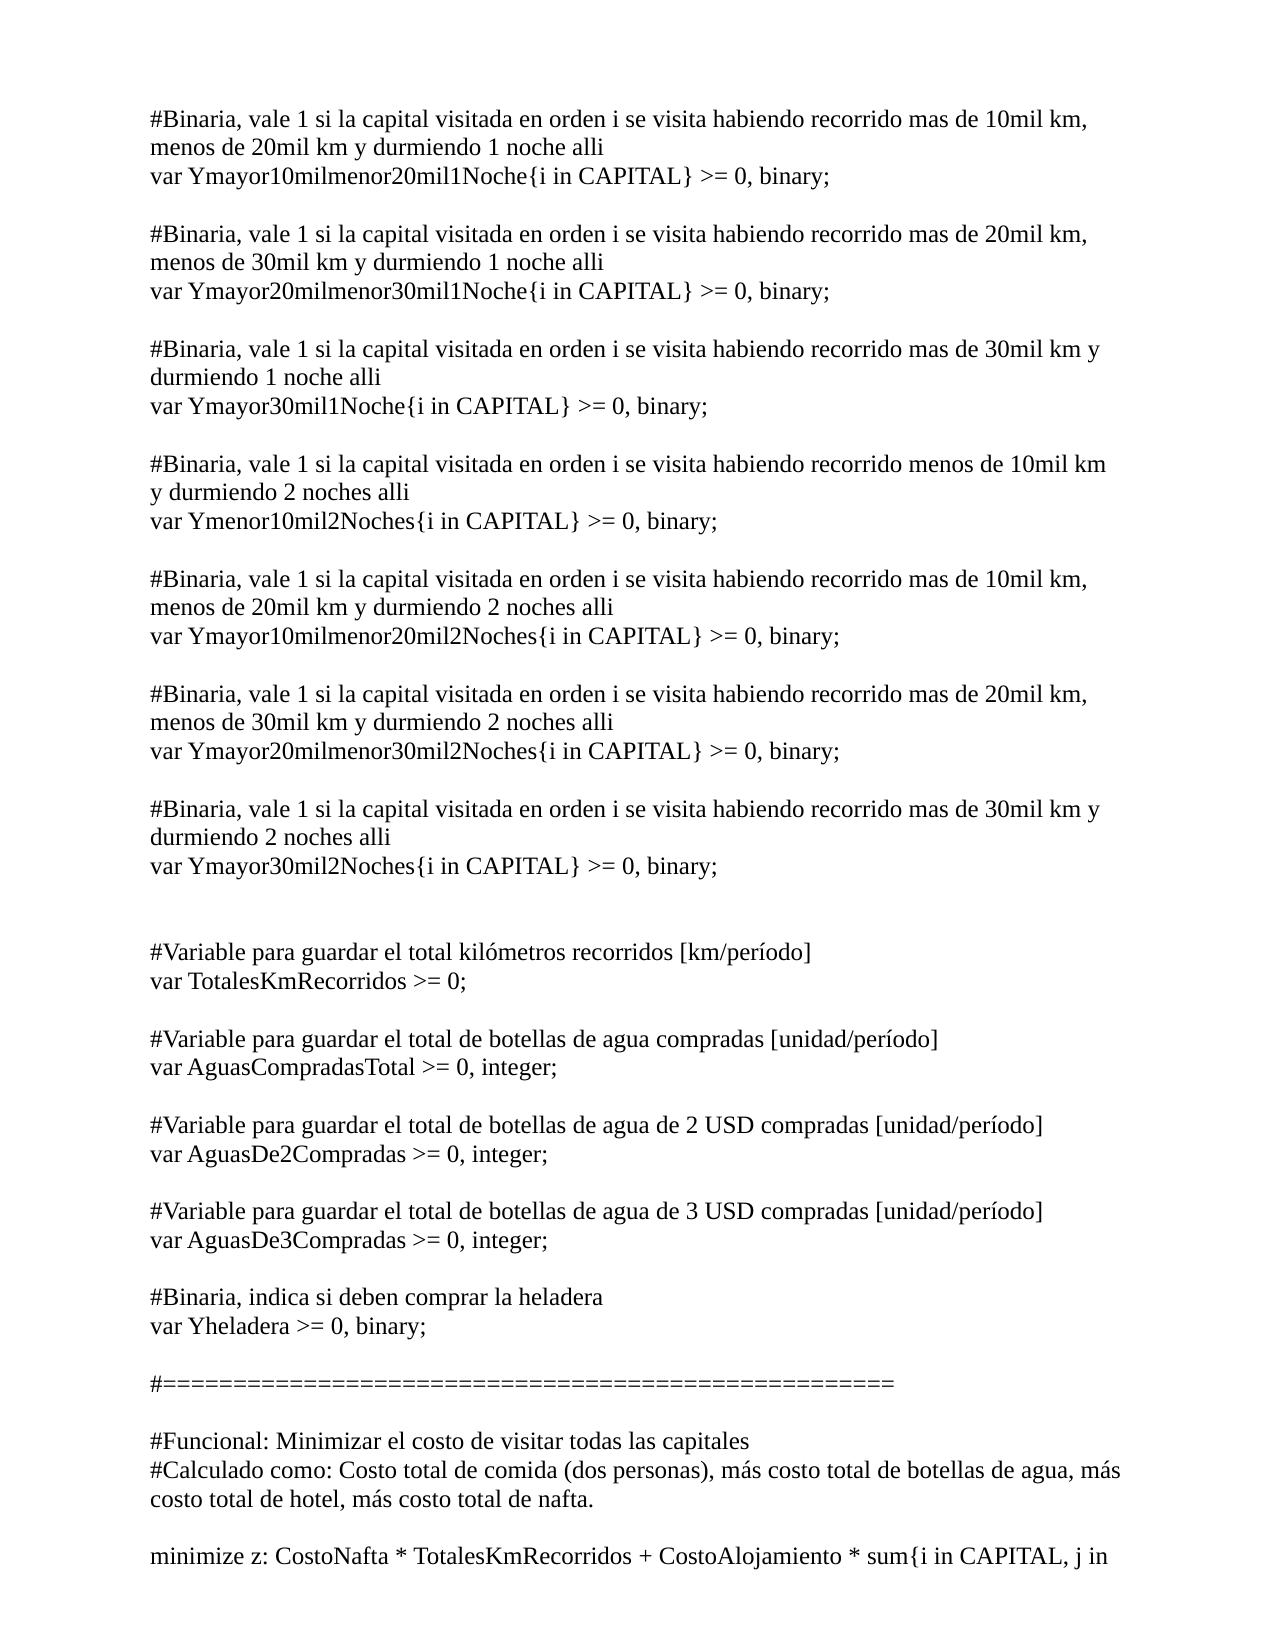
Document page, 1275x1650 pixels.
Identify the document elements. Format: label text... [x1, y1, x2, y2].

text var Ymayor30mil1Noche{i in CAPITAL} >= 0, binary; [150, 391, 1125, 420]
text #Calculado como: Costo total de comida (dos personas), más costo total de botellas de agua, más costo total de hotel, más costo total de nafta. [150, 1455, 1125, 1512]
text var AguasDe2Compradas >= 0, integer; [150, 1139, 1125, 1167]
text #Binaria, vale 1 si la capital visitada en orden i se visita habiendo recorrido mas de 10mil km, menos de 20mil km y durmiendo 1 noche alli [150, 104, 1125, 161]
text #Variable para guardar el total de botellas de agua de 3 USD compradas [unidad/período] [150, 1196, 1125, 1225]
text #Binaria, vale 1 si la capital visitada en orden i se visita habiendo recorrido mas de 30mil km y durmiendo 1 noche alli [150, 334, 1125, 391]
text #==================================================== [150, 1369, 1125, 1397]
text #Binaria, vale 1 si la capital visitada en orden i se visita habiendo recorrido mas de 30mil km y durmiendo 2 noches alli [150, 794, 1125, 851]
text #Variable para guardar el total kilómetros recorridos [km/período] [150, 937, 1125, 966]
text #Binaria, vale 1 si la capital visitada en orden i se visita habiendo recorrido mas de 20mil km, menos de 30mil km y durmiendo 1 noche alli [150, 219, 1125, 276]
text #Binaria, indica si deben comprar la heladera [150, 1282, 1125, 1311]
text var Ymayor10milmenor20mil1Noche{i in CAPITAL} >= 0, binary; [150, 161, 1125, 190]
text var Ymayor20milmenor30mil2Noches{i in CAPITAL} >= 0, binary; [150, 736, 1125, 765]
text var Yheladera >= 0, binary; [150, 1311, 1125, 1340]
text var TotalesKmRecorridos >= 0; [150, 966, 1125, 995]
text #Binaria, vale 1 si la capital visitada en orden i se visita habiendo recorrido mas de 10mil km, menos de 20mil km y durmiendo 2 noches alli [150, 564, 1125, 621]
text #Funcional: Minimizar el costo de visitar todas las capitales [150, 1426, 1125, 1455]
text #Variable para guardar el total de botellas de agua compradas [unidad/período] [150, 1024, 1125, 1052]
text #Binaria, vale 1 si la capital visitada en orden i se visita habiendo recorrido menos de 10mil km y durmiendo 2 noches alli [150, 449, 1125, 506]
text #Binaria, vale 1 si la capital visitada en orden i se visita habiendo recorrido mas de 20mil km, menos de 30mil km y durmiendo 2 noches alli [150, 679, 1125, 736]
text var Ymayor10milmenor20mil2Noches{i in CAPITAL} >= 0, binary; [150, 621, 1125, 650]
text var Ymayor20milmenor30mil1Noche{i in CAPITAL} >= 0, binary; [150, 276, 1125, 305]
text #Variable para guardar el total de botellas de agua de 2 USD compradas [unidad/período] [150, 1110, 1125, 1139]
text var AguasCompradasTotal >= 0, integer; [150, 1052, 1125, 1081]
text var Ymayor30mil2Noches{i in CAPITAL} >= 0, binary; [150, 851, 1125, 880]
text var Ymenor10mil2Noches{i in CAPITAL} >= 0, binary; [150, 506, 1125, 535]
text minimize z: CostoNafta * TotalesKmRecorridos + CostoAlojamiento * sum{i in CAPITAL, j in [150, 1541, 1125, 1570]
text var AguasDe3Compradas >= 0, integer; [150, 1225, 1125, 1254]
